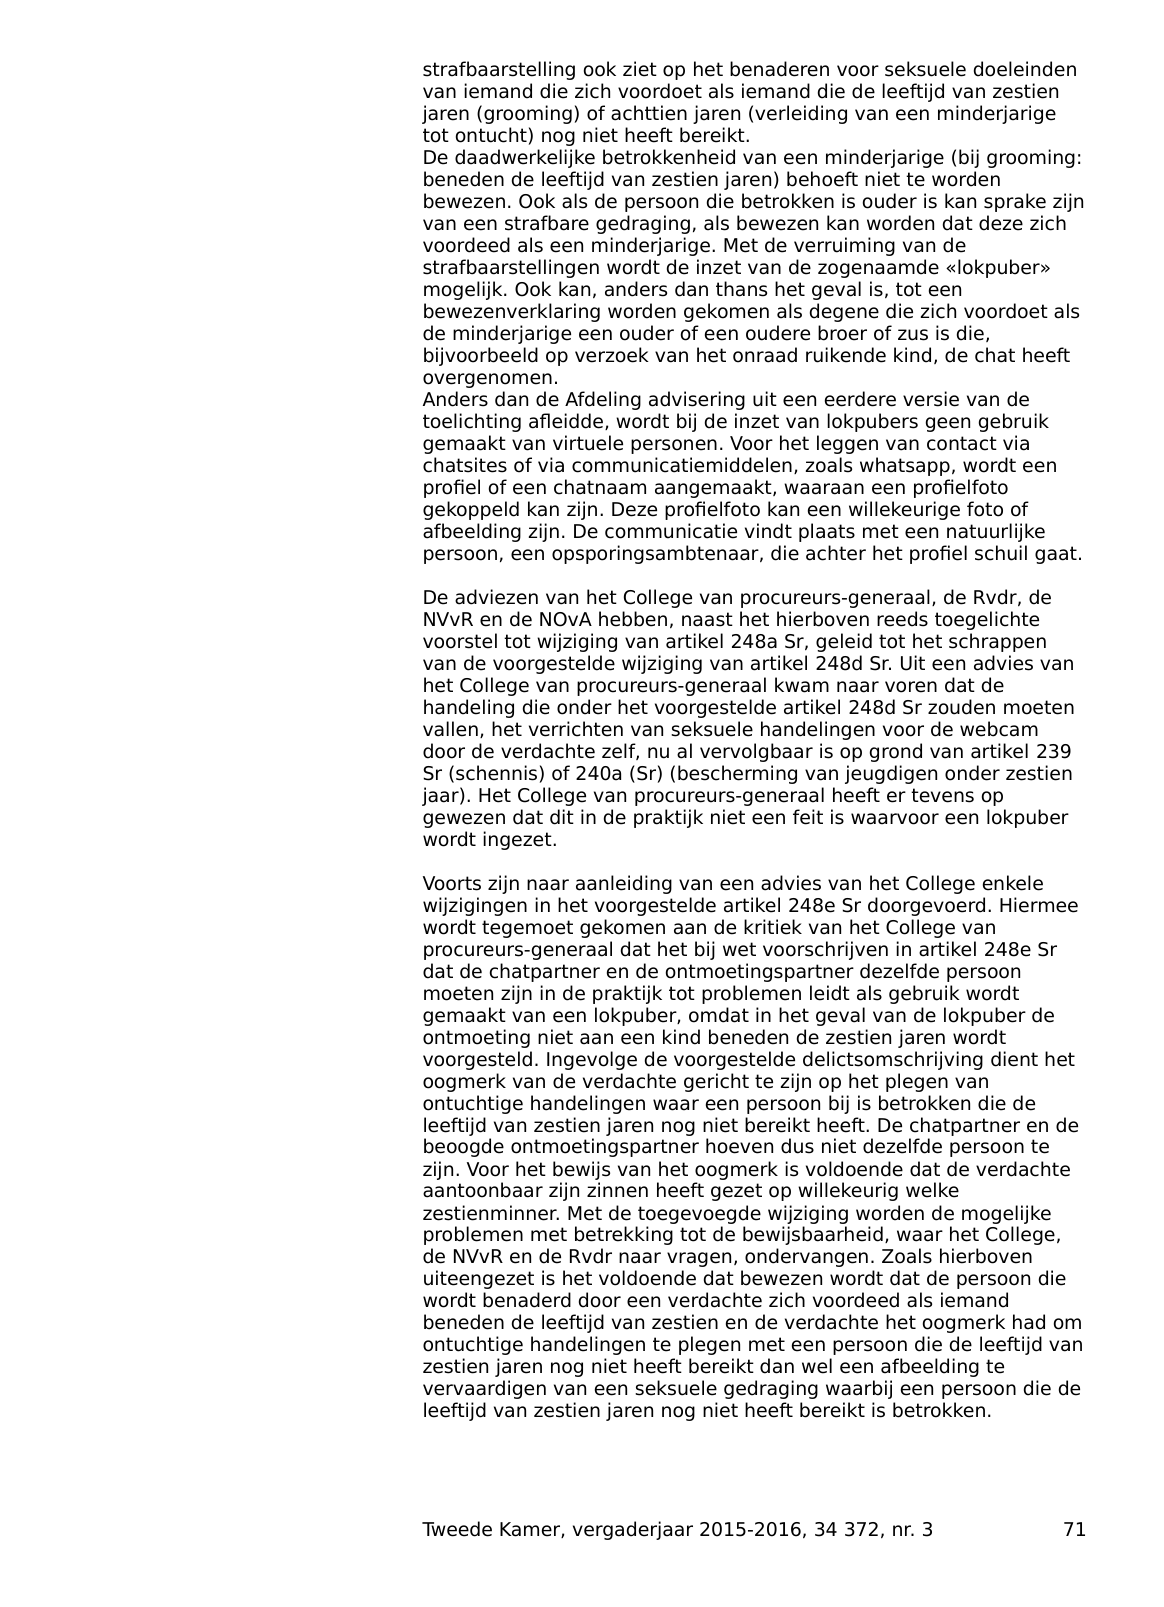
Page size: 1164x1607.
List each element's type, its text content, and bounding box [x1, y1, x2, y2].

text strafbaarstelling ook ziet op het benaderen voor seksuele doeleinden van iemand die zich voordoet als iemand die de leeftijd van zestien jaren (grooming) of achttien jaren (verleiding van een minderjarige tot ontucht) nog niet heeft bereikt. [422, 59, 1087, 147]
text De adviezen van het College van procureurs-generaal, de Rvdr, de NVvR en de NOvA hebben, naast het hierboven reeds toegelichte voorstel tot wijziging van artikel 248a Sr, geleid tot het schrappen van de voorgestelde wijziging van artikel 248d Sr. Uit een advies van het College van procureurs-generaal kwam naar voren dat de handeling die onder het voorgestelde artikel 248d Sr zouden moeten vallen, het verrichten van seksuele handelingen voor de webcam door de verdachte zelf, nu al vervolgbaar is op grond van artikel 239 Sr (schennis) of 240a (Sr) (bescherming van jeugdigen onder zestien jaar). Het College van procureurs-generaal heeft er tevens op gewezen dat dit in de praktijk niet een feit is waarvoor een lokpuber wordt ingezet. [422, 587, 1087, 851]
text De daadwerkelijke betrokkenheid van een minderjarige (bij grooming: beneden de leeftijd van zestien jaren) behoeft niet te worden bewezen. Ook als de persoon die betrokken is ouder is kan sprake zijn van een strafbare gedraging, als bewezen kan worden dat deze zich voordeed als een minderjarige. Met de verruiming van de strafbaarstellingen wordt de inzet van de zogenaamde «lokpuber» mogelijk. Ook kan, anders dan thans het geval is, tot een bewezenverklaring worden gekomen als degene die zich voordoet als de minderjarige een ouder of een oudere broer of zus is die, bijvoorbeeld op verzoek van het onraad ruikende kind, de chat heeft overgenomen. [422, 147, 1087, 389]
text Voorts zijn naar aanleiding van een advies van het College enkele wijzigingen in het voorgestelde artikel 248e Sr doorgevoerd. Hiermee wordt tegemoet gekomen aan de kritiek van het College van procureurs-generaal dat het bij wet voorschrijven in artikel 248e Sr dat de chatpartner en de ontmoetingspartner dezelfde persoon moeten zijn in de praktijk tot problemen leidt als gebruik wordt gemaakt van een lokpuber, omdat in het geval van de lokpuber de ontmoeting niet aan een kind beneden de zestien jaren wordt voorgesteld. Ingevolge de voorgestelde delictsomschrijving dient het oogmerk van de verdachte gericht te zijn op het plegen van ontuchtige handelingen waar een persoon bij is betrokken die de leeftijd van zestien jaren nog niet bereikt heeft. De chatpartner en de beoogde ontmoetingspartner hoeven dus niet dezelfde persoon te zijn. Voor het bewijs van het oogmerk is voldoende dat de verdachte aantoonbaar zijn zinnen heeft gezet op willekeurig welke zestienminner. Met de toegevoegde wijziging worden de mogelijke problemen met betrekking tot de bewijsbaarheid, waar het College, de NVvR en de Rvdr naar vragen, ondervangen. Zoals hierboven uiteengezet is het voldoende dat bewezen wordt dat de persoon die wordt benaderd door een verdachte zich voordeed als iemand beneden de leeftijd van zestien en de verdachte het oogmerk had om ontuchtige handelingen te plegen met een persoon die de leeftijd van zestien jaren nog niet heeft bereikt dan wel een afbeelding te vervaardigen van een seksuele gedraging waarbij een persoon die de leeftijd van zestien jaren nog niet heeft bereikt is betrokken. [422, 873, 1087, 1422]
text Anders dan de Afdeling advisering uit een eerdere versie van de toelichting afleidde, wordt bij de inzet van lokpubers geen gebruik gemaakt van virtuele personen. Voor het leggen van contact via chatsites of via communicatiemiddelen, zoals whatsapp, wordt een profiel of een chatnaam aangemaakt, waaraan een profielfoto gekoppeld kan zijn. Deze profielfoto kan een willekeurige foto of afbeelding zijn. De communicatie vindt plaats met een natuurlijke persoon, een opsporingsambtenaar, die achter het profiel schuil gaat. [422, 389, 1087, 564]
